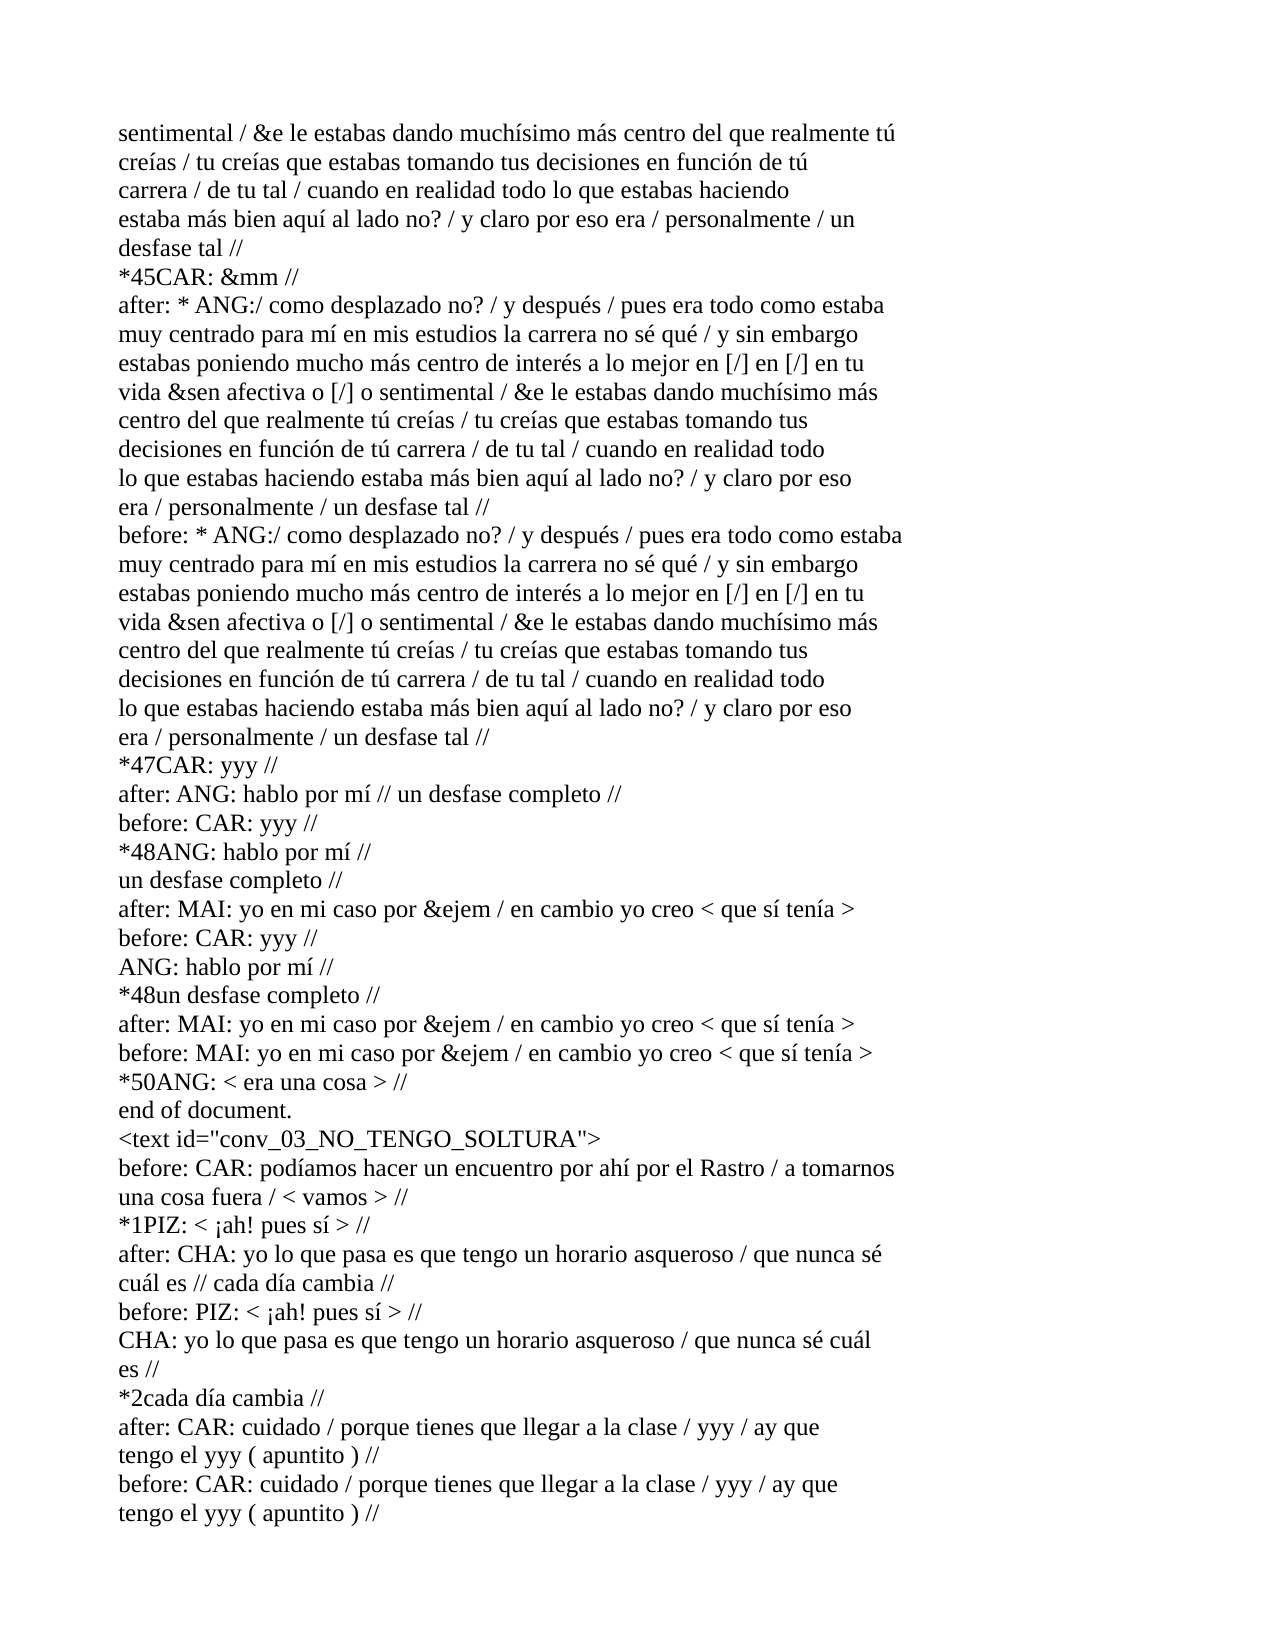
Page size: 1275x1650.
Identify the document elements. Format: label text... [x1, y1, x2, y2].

text desfase tal // [118, 233, 1157, 262]
text *47CAR: yyy // [118, 751, 1157, 779]
text before: CAR: yyy // [118, 808, 1157, 837]
text muy centrado para mí en mis estudios la carrera no sé qué / y sin embargo [118, 549, 1157, 578]
text vida &sen afectiva o [/] o sentimental / &e le estabas dando muchísimo más [118, 607, 1157, 636]
text era / personalmente / un desfase tal // [118, 492, 1157, 521]
text *45CAR: &mm // [118, 262, 1157, 291]
text after: MAI: yo en mi caso por &ejem / en cambio yo creo < que sí tenía > [118, 894, 1157, 923]
text lo que estabas haciendo estaba más bien aquí al lado no? / y claro por eso [118, 693, 1157, 722]
text before: CAR: cuidado / porque tienes que llegar a la clase / yyy / ay que [118, 1469, 1157, 1498]
text vida &sen afectiva o [/] o sentimental / &e le estabas dando muchísimo más [118, 377, 1157, 406]
text *50ANG: < era una cosa > // [118, 1067, 1157, 1096]
text before: * ANG:/ como desplazado no? / y después / pues era todo como estaba [118, 521, 1157, 549]
text tengo el yyy ( apuntito ) // [118, 1498, 1157, 1527]
text carrera / de tu tal / cuando en realidad todo lo que estabas haciendo [118, 176, 1157, 204]
text before: CAR: yyy // [118, 923, 1157, 952]
text lo que estabas haciendo estaba más bien aquí al lado no? / y claro por eso [118, 463, 1157, 492]
text after: CAR: cuidado / porque tienes que llegar a la clase / yyy / ay que [118, 1412, 1157, 1441]
text *48ANG: hablo por mí // [118, 837, 1157, 866]
text before: CAR: podíamos hacer un encuentro por ahí por el Rastro / a tomarnos [118, 1153, 1157, 1182]
text CHA: yo lo que pasa es que tengo un horario asqueroso / que nunca sé cuál [118, 1326, 1157, 1354]
text decisiones en función de tú carrera / de tu tal / cuando en realidad todo [118, 434, 1157, 463]
text estabas poniendo mucho más centro de interés a lo mejor en [/] en [/] en tu [118, 578, 1157, 607]
text estaba más bien aquí al lado no? / y claro por eso era / personalmente / un [118, 204, 1157, 233]
text sentimental / &e le estabas dando muchísimo más centro del que realmente tú [118, 118, 1157, 147]
text after: MAI: yo en mi caso por &ejem / en cambio yo creo < que sí tenía > [118, 1009, 1157, 1038]
text *48un desfase completo // [118, 981, 1157, 1009]
text centro del que realmente tú creías / tu creías que estabas tomando tus [118, 636, 1157, 664]
text un desfase completo // [118, 866, 1157, 894]
text era / personalmente / un desfase tal // [118, 722, 1157, 751]
text after: CHA: yo lo que pasa es que tengo un horario asqueroso / que nunca sé [118, 1239, 1157, 1268]
text end of document. [118, 1096, 1157, 1124]
text centro del que realmente tú creías / tu creías que estabas tomando tus [118, 406, 1157, 434]
text before: PIZ: < ¡ah! pues sí > // [118, 1297, 1157, 1326]
text estabas poniendo mucho más centro de interés a lo mejor en [/] en [/] en tu [118, 348, 1157, 377]
text after: * ANG:/ como desplazado no? / y después / pues era todo como estaba [118, 291, 1157, 319]
text *2cada día cambia // [118, 1383, 1157, 1412]
text muy centrado para mí en mis estudios la carrera no sé qué / y sin embargo [118, 319, 1157, 348]
text <text id="conv_03_NO_TENGO_SOLTURA"> [118, 1124, 1157, 1153]
text cuál es // cada día cambia // [118, 1268, 1157, 1297]
text decisiones en función de tú carrera / de tu tal / cuando en realidad todo [118, 664, 1157, 693]
text before: MAI: yo en mi caso por &ejem / en cambio yo creo < que sí tenía > [118, 1038, 1157, 1067]
text ANG: hablo por mí // [118, 952, 1157, 981]
text una cosa fuera / < vamos > // [118, 1182, 1157, 1211]
text after: ANG: hablo por mí // un desfase completo // [118, 779, 1157, 808]
text tengo el yyy ( apuntito ) // [118, 1441, 1157, 1469]
text *1PIZ: < ¡ah! pues sí > // [118, 1211, 1157, 1239]
text es // [118, 1354, 1157, 1383]
text creías / tu creías que estabas tomando tus decisiones en función de tú [118, 147, 1157, 176]
